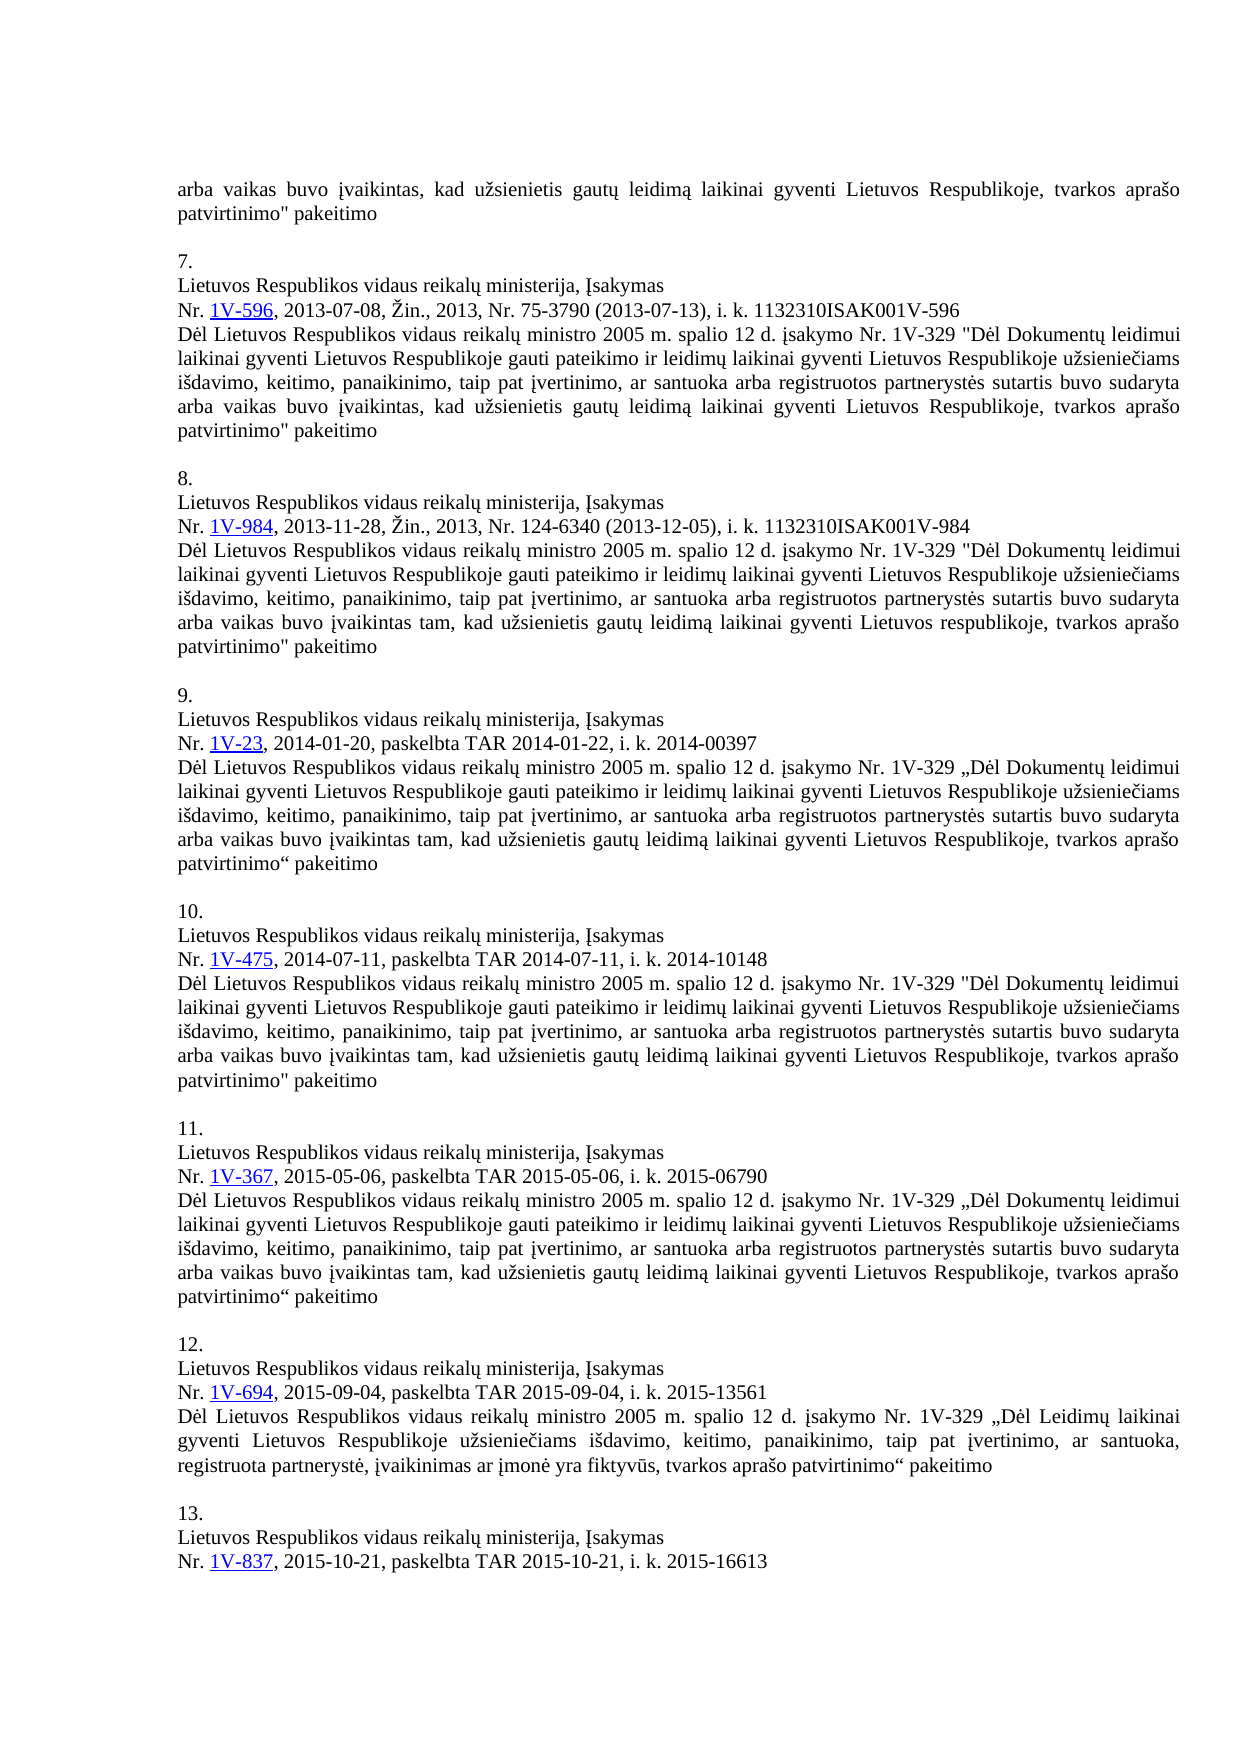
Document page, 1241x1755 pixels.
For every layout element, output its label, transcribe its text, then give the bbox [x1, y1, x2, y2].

text 8. [177, 466, 1181, 490]
text arba vaikas buvo įvaikintas, kad užsienietis gautų leidimą laikinai gyventi Lietuvos Respublikoje, tvarkos aprašo patvirtinimo" pakeitimo [177, 177, 1181, 225]
text Dėl Lietuvos Respublikos vidaus reikalų ministro 2005 m. spalio 12 d. įsakymo Nr. 1V-329 "Dėl Dokumentų leidimui laikinai gyventi Lietuvos Respublikoje gauti pateikimo ir leidimų laikinai gyventi Lietuvos Respublikoje užsieniečiams išdavimo, keitimo, panaikinimo, taip pat įvertinimo, ar santuoka arba registruotos partnerystės sutartis buvo sudaryta arba vaikas buvo įvaikintas tam, kad užsienietis gautų leidimą laikinai gyventi Lietuvos Respublikoje, tvarkos aprašo patvirtinimo" pakeitimo [177, 971, 1181, 1092]
text Nr. 1V-367, 2015-05-06, paskelbta TAR 2015-05-06, i. k. 2015-06790 [177, 1164, 1181, 1188]
text Lietuvos Respublikos vidaus reikalų ministerija, Įsakymas [177, 707, 1181, 731]
text Lietuvos Respublikos vidaus reikalų ministerija, Įsakymas [177, 273, 1181, 297]
text Lietuvos Respublikos vidaus reikalų ministerija, Įsakymas [177, 1356, 1181, 1380]
text Dėl Lietuvos Respublikos vidaus reikalų ministro 2005 m. spalio 12 d. įsakymo Nr. 1V-329 "Dėl Dokumentų leidimui laikinai gyventi Lietuvos Respublikoje gauti pateikimo ir leidimų laikinai gyventi Lietuvos Respublikoje užsieniečiams išdavimo, keitimo, panaikinimo, taip pat įvertinimo, ar santuoka arba registruotos partnerystės sutartis buvo sudaryta arba vaikas buvo įvaikintas, kad užsienietis gautų leidimą laikinai gyventi Lietuvos Respublikoje, tvarkos aprašo patvirtinimo" pakeitimo [177, 322, 1181, 442]
text 10. [177, 899, 1181, 923]
text Nr. 1V-694, 2015-09-04, paskelbta TAR 2015-09-04, i. k. 2015-13561 [177, 1380, 1181, 1404]
text Nr. 1V-984, 2013-11-28, Žin., 2013, Nr. 124-6340 (2013-12-05), i. k. 1132310ISAK001V-984 [177, 514, 1181, 538]
text Nr. 1V-837, 2015-10-21, paskelbta TAR 2015-10-21, i. k. 2015-16613 [177, 1549, 1181, 1573]
text Lietuvos Respublikos vidaus reikalų ministerija, Įsakymas [177, 490, 1181, 514]
text Lietuvos Respublikos vidaus reikalų ministerija, Įsakymas [177, 923, 1181, 947]
text Dėl Lietuvos Respublikos vidaus reikalų ministro 2005 m. spalio 12 d. įsakymo Nr. 1V-329 "Dėl Dokumentų leidimui laikinai gyventi Lietuvos Respublikoje gauti pateikimo ir leidimų laikinai gyventi Lietuvos Respublikoje užsieniečiams išdavimo, keitimo, panaikinimo, taip pat įvertinimo, ar santuoka arba registruotos partnerystės sutartis buvo sudaryta arba vaikas buvo įvaikintas tam, kad užsienietis gautų leidimą laikinai gyventi Lietuvos respublikoje, tvarkos aprašo patvirtinimo" pakeitimo [177, 538, 1181, 658]
text Lietuvos Respublikos vidaus reikalų ministerija, Įsakymas [177, 1525, 1181, 1549]
text 11. [177, 1116, 1181, 1140]
text 13. [177, 1501, 1181, 1525]
text Dėl Lietuvos Respublikos vidaus reikalų ministro 2005 m. spalio 12 d. įsakymo Nr. 1V-329 „Dėl Dokumentų leidimui laikinai gyventi Lietuvos Respublikoje gauti pateikimo ir leidimų laikinai gyventi Lietuvos Respublikoje užsieniečiams išdavimo, keitimo, panaikinimo, taip pat įvertinimo, ar santuoka arba registruotos partnerystės sutartis buvo sudaryta arba vaikas buvo įvaikintas tam, kad užsienietis gautų leidimą laikinai gyventi Lietuvos Respublikoje, tvarkos aprašo patvirtinimo“ pakeitimo [177, 755, 1181, 875]
text Nr. 1V-475, 2014-07-11, paskelbta TAR 2014-07-11, i. k. 2014-10148 [177, 947, 1181, 971]
text 7. [177, 249, 1181, 273]
text 12. [177, 1332, 1181, 1356]
text Nr. 1V-23, 2014-01-20, paskelbta TAR 2014-01-22, i. k. 2014-00397 [177, 731, 1181, 755]
text Dėl Lietuvos Respublikos vidaus reikalų ministro 2005 m. spalio 12 d. įsakymo Nr. 1V-329 „Dėl Dokumentų leidimui laikinai gyventi Lietuvos Respublikoje gauti pateikimo ir leidimų laikinai gyventi Lietuvos Respublikoje užsieniečiams išdavimo, keitimo, panaikinimo, taip pat įvertinimo, ar santuoka arba registruotos partnerystės sutartis buvo sudaryta arba vaikas buvo įvaikintas tam, kad užsienietis gautų leidimą laikinai gyventi Lietuvos Respublikoje, tvarkos aprašo patvirtinimo“ pakeitimo [177, 1188, 1181, 1308]
text 9. [177, 682, 1181, 707]
text Nr. 1V-596, 2013-07-08, Žin., 2013, Nr. 75-3790 (2013-07-13), i. k. 1132310ISAK001V-596 [177, 297, 1181, 322]
text Lietuvos Respublikos vidaus reikalų ministerija, Įsakymas [177, 1140, 1181, 1164]
text Dėl Lietuvos Respublikos vidaus reikalų ministro 2005 m. spalio 12 d. įsakymo Nr. 1V-329 „Dėl Leidimų laikinai gyventi Lietuvos Respublikoje užsieniečiams išdavimo, keitimo, panaikinimo, taip pat įvertinimo, ar santuoka, registruota partnerystė, įvaikinimas ar įmonė yra fiktyvūs, tvarkos aprašo patvirtinimo“ pakeitimo [177, 1404, 1181, 1477]
